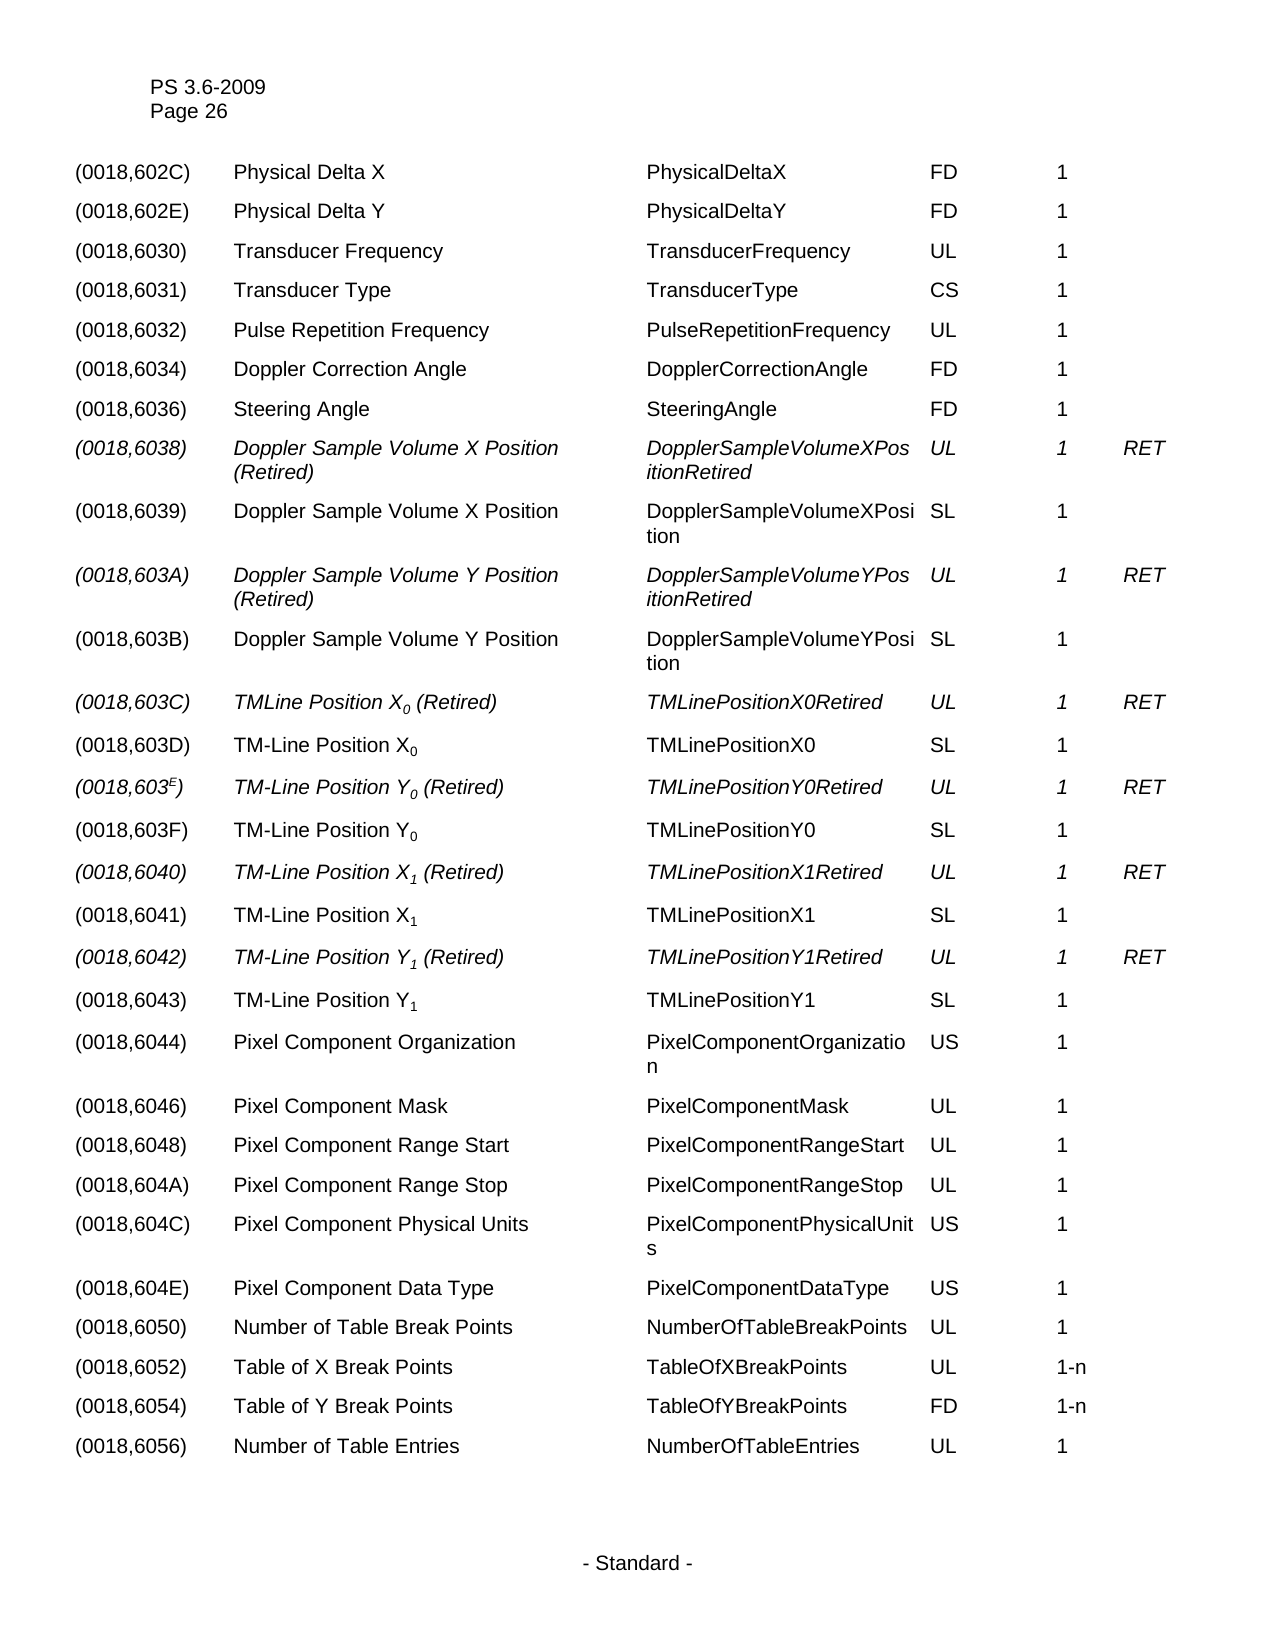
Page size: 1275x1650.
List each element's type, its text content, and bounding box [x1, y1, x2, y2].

table_cell UL [923, 1084, 1049, 1123]
table_cell 1 [1049, 723, 1116, 766]
table_cell [1116, 1084, 1211, 1123]
table_cell UL [923, 229, 1049, 268]
table_cell (0018,6032) [68, 308, 226, 347]
table_cell Transducer Type [226, 269, 639, 308]
table_cell (0018,603D) [68, 723, 226, 766]
table_cell Doppler Correction Angle [226, 348, 639, 387]
table_cell 1 [1049, 308, 1116, 347]
table_cell 1 [1049, 681, 1116, 723]
table_cell (0018,603A) [68, 554, 226, 617]
table_cell 1 [1049, 978, 1116, 1021]
table_cell Doppler Sample Volume Y Position [226, 617, 639, 681]
table_cell PhysicalDeltaY [639, 190, 923, 229]
table_cell (0018,6038) [68, 426, 226, 490]
table_cell TMLinePositionX1 [639, 893, 923, 936]
table_cell 1 [1049, 190, 1116, 229]
table_cell TMLine Position X0 (Retired) [226, 681, 639, 723]
table_cell [1116, 1124, 1211, 1163]
table_cell UL [923, 851, 1049, 893]
table_cell 1 [1049, 348, 1116, 387]
table_cell (0018,604C) [68, 1203, 226, 1266]
table_cell (0018,6036) [68, 387, 226, 426]
table_cell 1 [1049, 893, 1116, 936]
table_cell [1116, 348, 1211, 387]
table_cell NumberOfTableBreakPoints [639, 1306, 923, 1345]
table_cell FD [923, 1385, 1049, 1424]
table_cell [1116, 1385, 1211, 1424]
table_cell 1 [1049, 387, 1116, 426]
table_cell (0018,602C) [68, 150, 226, 189]
table_cell Table of Y Break Points [226, 1385, 639, 1424]
table_cell Doppler Sample Volume X Position [226, 490, 639, 553]
table_cell 1 [1049, 936, 1116, 978]
table_cell (0018,6041) [68, 893, 226, 936]
table_cell DopplerSampleVolumeXPosition [639, 490, 923, 553]
table_cell Pixel Component Mask [226, 1084, 639, 1123]
table_cell RET [1116, 426, 1211, 490]
table_cell Physical Delta Y [226, 190, 639, 229]
table_cell 1 [1049, 808, 1116, 851]
table_cell TM-Line Position Y1 [226, 978, 639, 1021]
table_cell 1 [1049, 766, 1116, 808]
table_cell UL [923, 426, 1049, 490]
table_cell (0018,602E) [68, 190, 226, 229]
table_cell [1116, 1266, 1211, 1306]
table_cell 1 [1049, 490, 1116, 553]
table_cell UL [923, 1306, 1049, 1345]
table_cell (0018,6048) [68, 1124, 226, 1163]
table_cell UL [923, 1124, 1049, 1163]
table_cell PulseRepetitionFrequency [639, 308, 923, 347]
table_cell Transducer Frequency [226, 229, 639, 268]
table_cell [1116, 269, 1211, 308]
table_cell [1116, 190, 1211, 229]
table_cell (0018,6052) [68, 1345, 226, 1384]
table_cell [1116, 308, 1211, 347]
table_cell Table of X Break Points [226, 1345, 639, 1384]
table_cell 1 [1049, 1203, 1116, 1266]
table_cell US [923, 1021, 1049, 1084]
table_cell [1116, 723, 1211, 766]
table_cell PixelComponentPhysicalUnits [639, 1203, 923, 1266]
table_cell [1116, 229, 1211, 268]
table_cell [1116, 1021, 1211, 1084]
table_cell (0018,6050) [68, 1306, 226, 1345]
table_cell Pixel Component Organization [226, 1021, 639, 1084]
table_cell SL [923, 723, 1049, 766]
table_cell [1116, 150, 1211, 189]
table_cell TableOfYBreakPoints [639, 1385, 923, 1424]
table_cell (0018,604E) [68, 1266, 226, 1306]
table_cell TM-Line Position Y1 (Retired) [226, 936, 639, 978]
table_cell (0018,6031) [68, 269, 226, 308]
table_cell 1 [1049, 1124, 1116, 1163]
table_cell UL [923, 681, 1049, 723]
table_cell TMLinePositionY0 [639, 808, 923, 851]
table_cell SL [923, 617, 1049, 681]
table_cell RET [1116, 554, 1211, 617]
table_cell 1 [1049, 554, 1116, 617]
table_cell DopplerSampleVolumeYPositionRetired [639, 554, 923, 617]
table_cell (0018,6030) [68, 229, 226, 268]
table_cell FD [923, 387, 1049, 426]
table_cell US [923, 1266, 1049, 1306]
table_cell CS [923, 269, 1049, 308]
table_cell (0018,6056) [68, 1424, 226, 1463]
table_cell SL [923, 893, 1049, 936]
table_cell [1116, 490, 1211, 553]
table_cell TM-Line Position Y0 [226, 808, 639, 851]
table_cell (0018,6046) [68, 1084, 226, 1123]
table_cell RET [1116, 766, 1211, 808]
table_cell FD [923, 190, 1049, 229]
table_cell 1 [1049, 1424, 1116, 1463]
table_cell 1 [1049, 851, 1116, 893]
table_cell [1116, 387, 1211, 426]
table_cell (0018,6043) [68, 978, 226, 1021]
table_cell TMLinePositionX0Retired [639, 681, 923, 723]
table_cell Doppler Sample Volume Y Position (Retired) [226, 554, 639, 617]
table_cell [1116, 1345, 1211, 1384]
table_cell UL [923, 1163, 1049, 1202]
table_cell (0018,603B) [68, 617, 226, 681]
table_cell Pixel Component Data Type [226, 1266, 639, 1306]
table_cell Pulse Repetition Frequency [226, 308, 639, 347]
table_cell PixelComponentOrganization [639, 1021, 923, 1084]
table_cell UL [923, 1424, 1049, 1463]
table_cell 1 [1049, 1163, 1116, 1202]
table_cell TMLinePositionX1Retired [639, 851, 923, 893]
table_cell RET [1116, 681, 1211, 723]
table_cell SL [923, 978, 1049, 1021]
table_cell (0018,6044) [68, 1021, 226, 1084]
table_cell UL [923, 554, 1049, 617]
table_cell 1 [1049, 1021, 1116, 1084]
table_cell PhysicalDeltaX [639, 150, 923, 189]
table_cell TransducerFrequency [639, 229, 923, 268]
table_cell Pixel Component Range Start [226, 1124, 639, 1163]
table_cell (0018,603F) [68, 808, 226, 851]
table_cell TMLinePositionY0Retired [639, 766, 923, 808]
table_cell 1 [1049, 150, 1116, 189]
table_cell TMLinePositionY1 [639, 978, 923, 1021]
table_cell NumberOfTableEntries [639, 1424, 923, 1463]
table_cell (0018,603C) [68, 681, 226, 723]
table_cell UL [923, 1345, 1049, 1384]
table_cell DopplerSampleVolumeXPositionRetired [639, 426, 923, 490]
table_cell US [923, 1203, 1049, 1266]
table_cell FD [923, 150, 1049, 189]
table_cell [1116, 1163, 1211, 1202]
table_cell RET [1116, 936, 1211, 978]
table_cell TM-Line Position X1 (Retired) [226, 851, 639, 893]
table_cell 1 [1049, 1266, 1116, 1306]
table_cell Number of Table Entries [226, 1424, 639, 1463]
table_cell 1 [1049, 269, 1116, 308]
table_cell (0018,6039) [68, 490, 226, 553]
table_cell UL [923, 936, 1049, 978]
table_cell PixelComponentMask [639, 1084, 923, 1123]
table_cell Steering Angle [226, 387, 639, 426]
table_cell PixelComponentRangeStart [639, 1124, 923, 1163]
table_cell [1116, 617, 1211, 681]
table_cell (0018,604A) [68, 1163, 226, 1202]
table_cell 1 [1049, 426, 1116, 490]
table_cell TransducerType [639, 269, 923, 308]
table_cell [1116, 893, 1211, 936]
table_cell Pixel Component Physical Units [226, 1203, 639, 1266]
table_cell Doppler Sample Volume X Position (Retired) [226, 426, 639, 490]
table_cell TableOfXBreakPoints [639, 1345, 923, 1384]
table_cell DopplerCorrectionAngle [639, 348, 923, 387]
table_cell PixelComponentRangeStop [639, 1163, 923, 1202]
table_cell TM-Line Position X0 [226, 723, 639, 766]
table_cell RET [1116, 851, 1211, 893]
table_cell FD [923, 348, 1049, 387]
table_cell SL [923, 490, 1049, 553]
table_cell [1116, 1306, 1211, 1345]
table_cell TMLinePositionY1Retired [639, 936, 923, 978]
table_cell 1 [1049, 1084, 1116, 1123]
table_cell 1 [1049, 229, 1116, 268]
table_cell UL [923, 308, 1049, 347]
table_cell TMLinePositionX0 [639, 723, 923, 766]
table_cell UL [923, 766, 1049, 808]
table_cell [1116, 978, 1211, 1021]
table_cell TM-Line Position X1 [226, 893, 639, 936]
table_cell [1116, 1424, 1211, 1463]
table_cell (0018,6054) [68, 1385, 226, 1424]
table_cell (0018,6040) [68, 851, 226, 893]
table_cell 1-n [1049, 1345, 1116, 1384]
table_cell (0018,6042) [68, 936, 226, 978]
table_cell SteeringAngle [639, 387, 923, 426]
table_cell (0018,603E) [68, 766, 226, 808]
table_cell Pixel Component Range Stop [226, 1163, 639, 1202]
table_cell 1-n [1049, 1385, 1116, 1424]
table_cell TM-Line Position Y0 (Retired) [226, 766, 639, 808]
table_cell (0018,6034) [68, 348, 226, 387]
table_cell SL [923, 808, 1049, 851]
table_cell [1116, 1203, 1211, 1266]
table_cell PixelComponentDataType [639, 1266, 923, 1306]
table_cell Physical Delta X [226, 150, 639, 189]
table_cell [1116, 808, 1211, 851]
table_cell 1 [1049, 1306, 1116, 1345]
table_cell 1 [1049, 617, 1116, 681]
table_cell Number of Table Break Points [226, 1306, 639, 1345]
table_cell DopplerSampleVolumeYPosition [639, 617, 923, 681]
